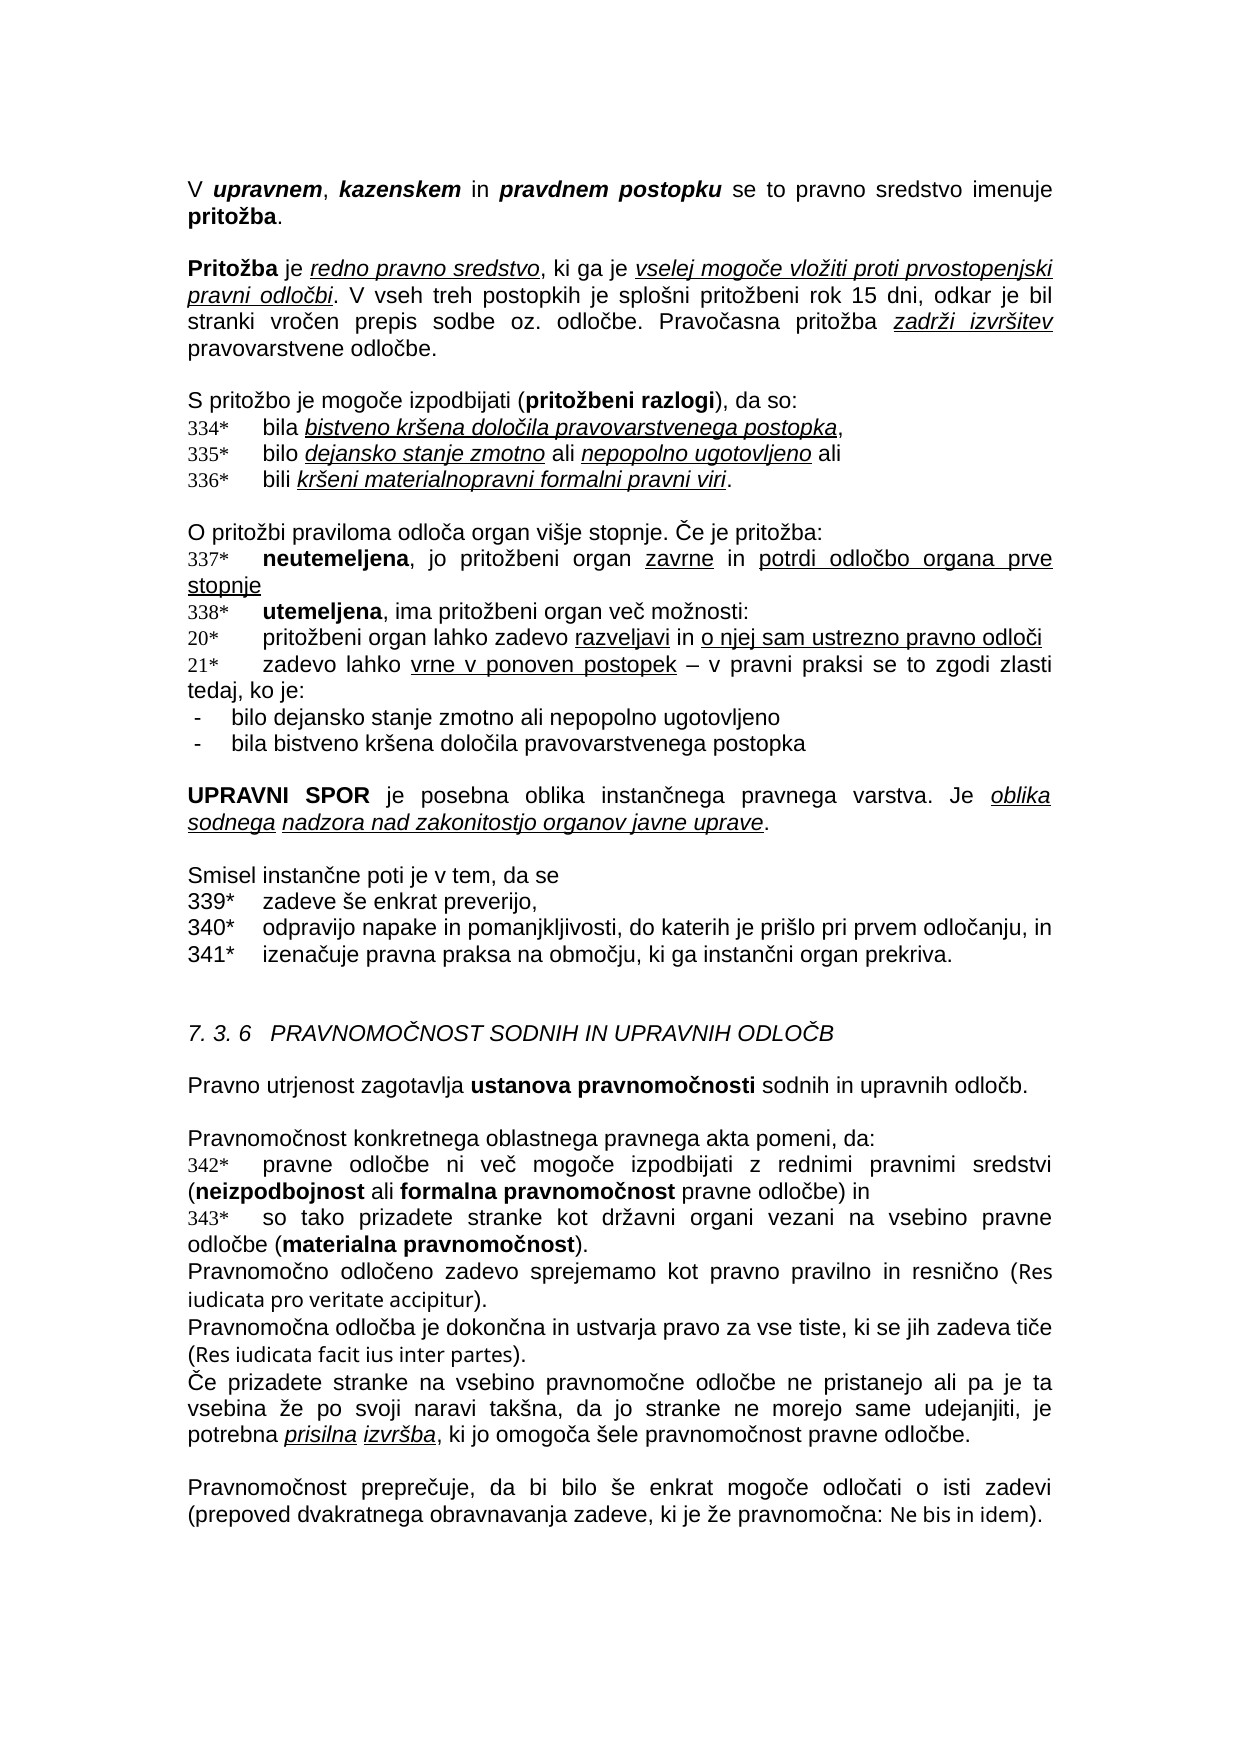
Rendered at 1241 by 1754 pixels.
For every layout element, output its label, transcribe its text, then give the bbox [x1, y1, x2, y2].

text UPRAVNI SPOR je posebna oblika instančnega pravnega varstva. Je oblika sodnega nadzora nad zakonitostjo organov javne uprave. [187, 782, 1053, 835]
text Če prizadete stranke na vsebino pravnomočne odločbe ne pristanejo ali pa je ta vsebina že po svoji naravi takšna, da jo stranke ne morejo same udejanjiti, je potrebna prisilna izvršba, ki jo omogoča šele pravnomočnost pravne odločbe. [187, 1368, 1053, 1448]
text Pritožba je redno pravno sredstvo, ki ga je vselej mogoče vložiti proti prvostopenjski pravni odločbi. V vseh treh postopkih je splošni pritožbeni rok 15 dni, odkar je bil stranki vročen prepis sodbe oz. odločbe. Pravočasna pritožba zadrži izvršitev pravovarstvene odločbe. [187, 255, 1053, 361]
text Pravnomočnost konkretnega oblastnega pravnega akta pomeni, da: [187, 1125, 1053, 1151]
list zadevo lahko vrne v ponoven postopek – v pravni praksi se to zgodi zlasti tedaj, ko je: [187, 651, 1053, 703]
list neutemeljena, jo pritožbeni organ zavrne in potrdi odločbo organa prve stopnje [187, 545, 1053, 598]
list utemeljena, ima pritožbeni organ več možnosti: [187, 598, 1053, 624]
list pravne odločbe ni več mogoče izpodbijati z rednimi pravnimi sredstvi (neizpodbojnost ali formalna pravnomočnost pravne odločbe) in [187, 1151, 1053, 1204]
text O pritožbi praviloma odloča organ višje stopnje. Če je pritožba: [187, 519, 1053, 545]
text S pritožbo je mogoče izpodbijati (pritožbeni razlogi), da so: [187, 387, 1053, 413]
text Pravnomočno odločeno zadevo sprejemamo kot pravno pravilno in resnično (Res iudicata pro veritate accipitur). [187, 1257, 1053, 1314]
list bila bistveno kršena določila pravovarstvenega postopka, [187, 413, 1053, 440]
list so tako prizadete stranke kot državni organi vezani na vsebino pravne odločbe (materialna pravnomočnost). [187, 1204, 1053, 1257]
text Pravno utrjenost zagotavlja ustanova pravnomočnosti sodnih in upravnih odločb. [187, 1072, 1053, 1099]
text Pravnomočna odločba je dokončna in ustvarja pravo za vse tiste, ki se jih zadeva tiče (Res iudicata facit ius inter partes). [187, 1314, 1053, 1368]
list bilo dejansko stanje zmotno ali nepopolno ugotovljeno [194, 703, 1053, 730]
list pritožbeni organ lahko zadevo razveljavi in o njej sam ustrezno pravno odloči [187, 624, 1053, 651]
list bilo dejansko stanje zmotno ali nepopolno ugotovljeno ali [187, 440, 1053, 466]
list bila bistveno kršena določila pravovarstvenega postopka [194, 730, 1053, 756]
text 7. 3. 6 PRAVNOMOČNOST SODNIH IN UPRAVNIH ODLOČB [187, 1020, 1053, 1046]
text V upravnem, kazenskem in pravdnem postopku se to pravno sredstvo imenuje pritožba. [187, 176, 1053, 229]
list izenačuje pravna praksa na območju, ki ga instančni organ prekriva. [187, 941, 1053, 967]
list bili kršeni materialnopravni formalni pravni viri. [187, 466, 1053, 493]
list odpravijo napake in pomanjkljivosti, do katerih je prišlo pri prvem odločanju, in [187, 914, 1053, 941]
list zadeve še enkrat preverijo, [187, 888, 1053, 914]
text Pravnomočnost preprečuje, da bi bilo še enkrat mogoče odločati o isti zadevi (prepoved dvakratnega obravnavanja zadeve, ki je že pravnomočna: Ne bis in idem). [187, 1474, 1053, 1529]
text Smisel instančne poti je v tem, da se [187, 862, 1053, 888]
